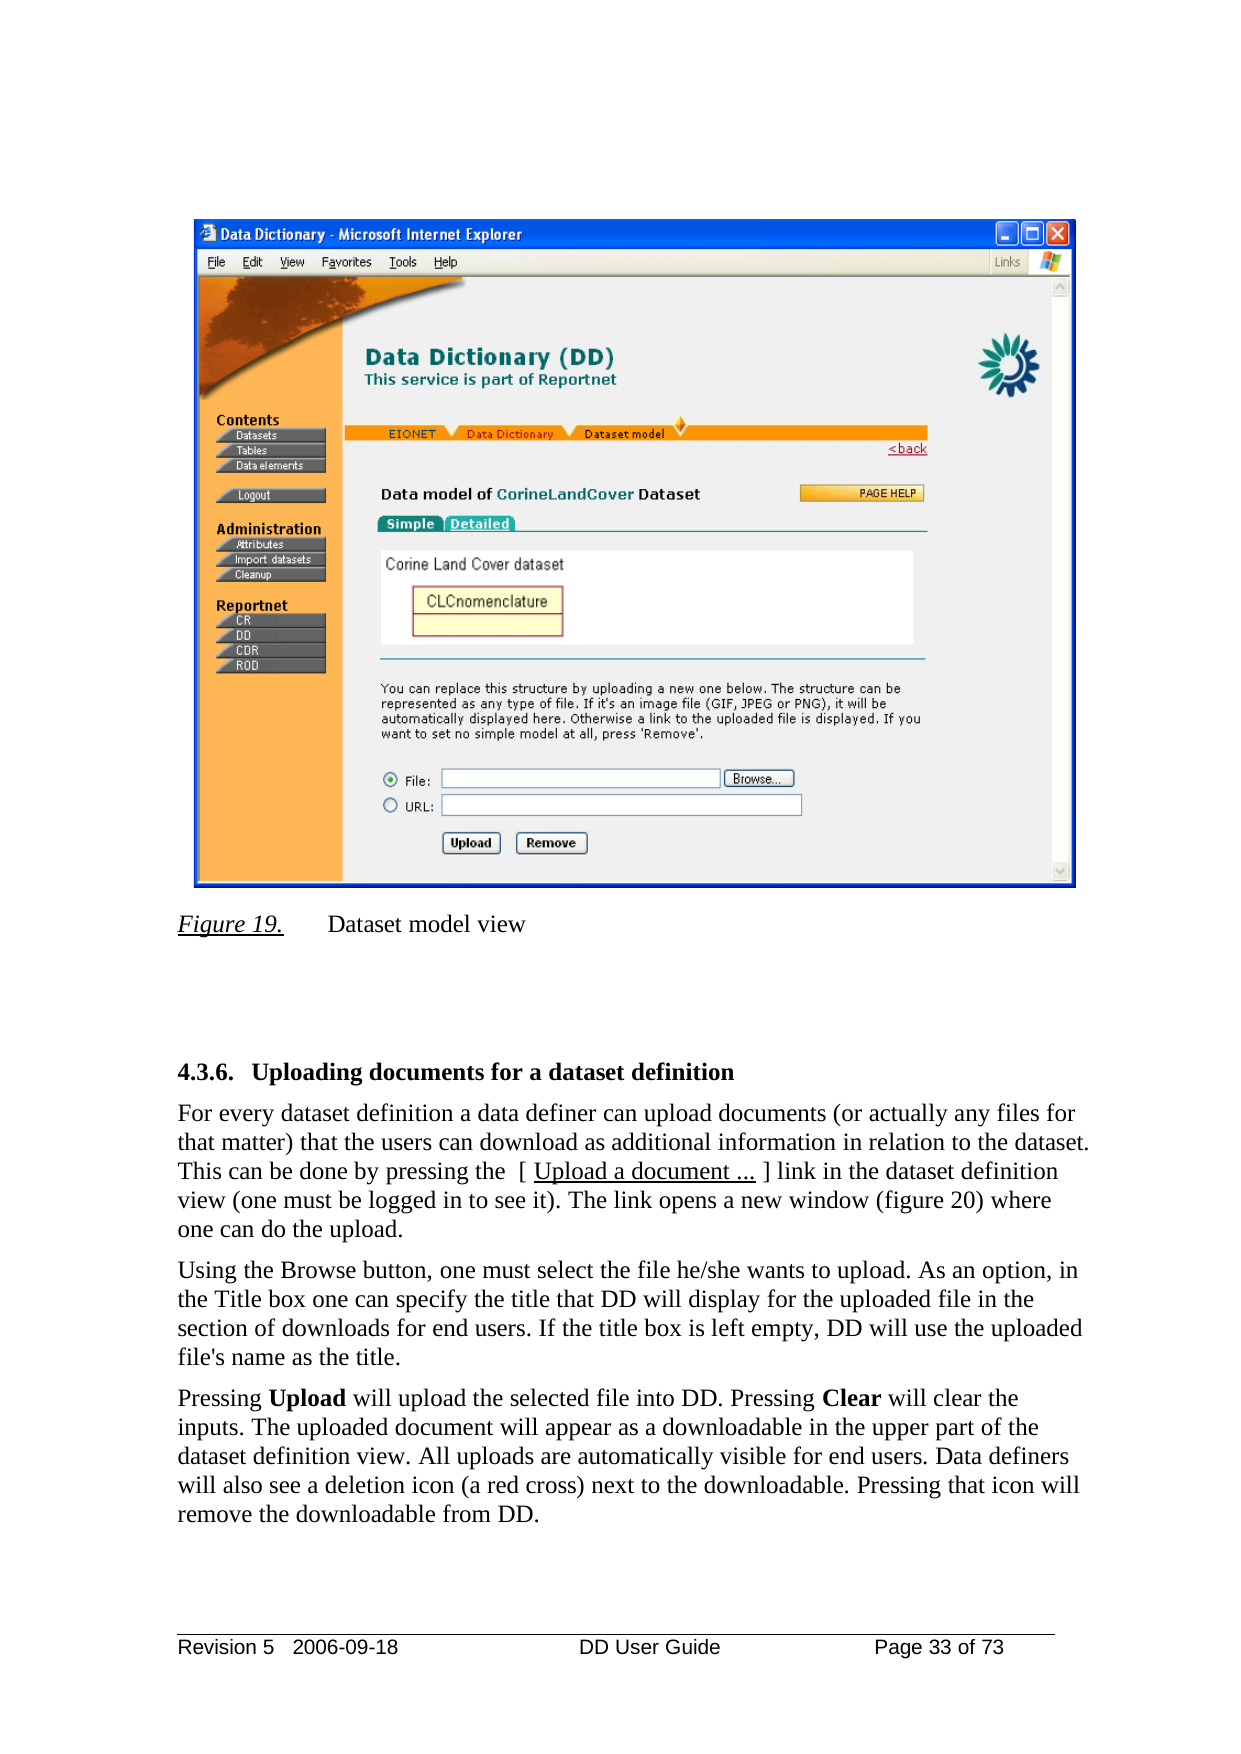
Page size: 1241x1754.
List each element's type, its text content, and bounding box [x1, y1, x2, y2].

text Using the Browse button, one must select the file he/she wants to upload. As an option, in the Title box one can specify the title that DD will display for the uploaded file in the section of downloads for end users. If the title box is left empty, DD will use the uploaded file's name as the title. [177, 1255, 1092, 1371]
picture [193, 219, 1076, 888]
text Figure 19. Dataset model view [177, 909, 1092, 938]
subtitle Uploading documents for a dataset definition [177, 1056, 1092, 1085]
text For every dataset definition a data definer can upload documents (or actually any files for that matter) that the users can download as additional information in relation to the dataset. This can be done by pressing the [ Upload a document ... ] link in the dataset definition view (one must be logged in to see it). The link opens a new window (figure 20) where one can do the upload. [177, 1098, 1092, 1243]
text Pressing Upload will upload the selected file into DD. Pressing Clear will clear the inputs. The uploaded document will appear as a downloadable in the upper part of the dataset definition view. All uploads are automatically visible for end users. Data definers will also see a deletion icon (a red cross) next to the downloadable. Pressing that icon will remove the downloadable from DD. [177, 1383, 1092, 1528]
